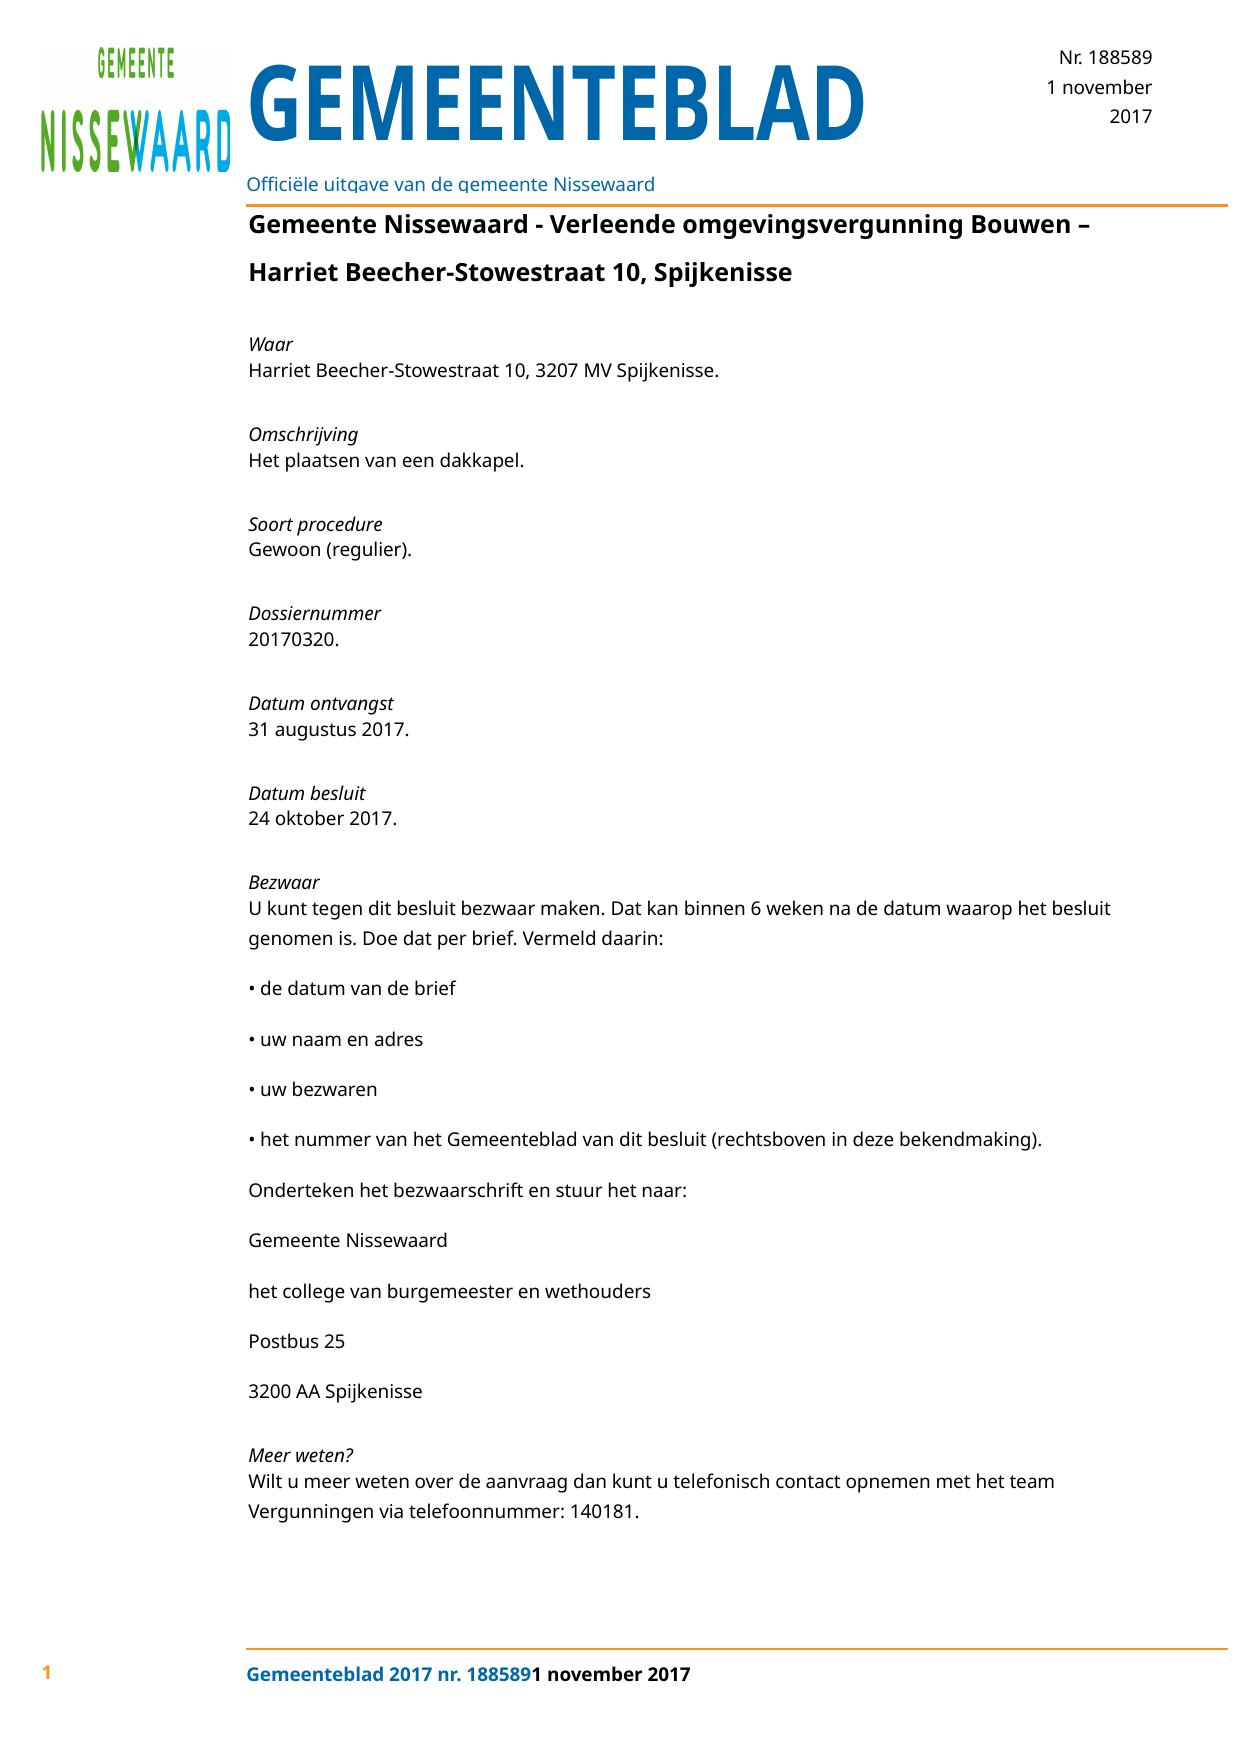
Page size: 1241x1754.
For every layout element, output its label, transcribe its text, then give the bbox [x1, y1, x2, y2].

picture [200, 151, 206, 172]
text Meer weten? [248, 1443, 1152, 1468]
text 3200 AA Spijkenisse [248, 1379, 1152, 1404]
text Bezwaar [248, 869, 1152, 895]
picture [222, 122, 227, 160]
text Gemeente Nissewaard - Verleende omgevingsvergunning Bouwen – Harriet Beecher-Stowestraat 10, Spijkenisse [248, 207, 1152, 288]
text 20170320. [248, 626, 1152, 652]
text U kunt tegen dit besluit bezwaar maken. Dat kan binnen 6 weken na de datum waarop het besluit genomen is. Doe dat per brief. Vermeld daarin: [248, 895, 1152, 951]
picture [201, 122, 206, 138]
text Gemeente Nissewaard [248, 1227, 1152, 1253]
text • uw bezwaren [248, 1076, 1152, 1102]
picture [154, 157, 165, 172]
text Waar [248, 331, 1152, 357]
text 31 augustus 2017. [248, 716, 1152, 742]
text Omschrijving [248, 421, 1152, 447]
text Soort procedure [248, 511, 1152, 537]
text • uw naam en adres [248, 1026, 1152, 1051]
text het college van burgemeester en wethouders [248, 1278, 1152, 1303]
text Datum ontvangst [248, 690, 1152, 716]
text Gewoon (regulier). [248, 537, 1152, 562]
text Onderteken het bezwaarschrift en stuur het naar: [248, 1177, 1152, 1203]
text Harriet Beecher-Stowestraat 10, 3207 MV Spijkenisse. [248, 357, 1152, 383]
text Datum besluit [248, 780, 1152, 806]
text 24 oktober 2017. [248, 806, 1152, 831]
picture [176, 157, 187, 172]
text Postbus 25 [248, 1328, 1152, 1354]
picture [41, 47, 231, 172]
text • de datum van de brief [248, 975, 1152, 1001]
text Dossiernummer [248, 601, 1152, 626]
text Wilt u meer weten over de aanvraag dan kunt u telefonisch contact opnemen met het team Vergunningen via telefoonnummer: 140181. [248, 1468, 1152, 1524]
text • het nummer van het Gemeenteblad van dit besluit (rechtsboven in deze bekendmaking). [248, 1127, 1152, 1152]
text Het plaatsen van een dakkapel. [248, 447, 1152, 473]
